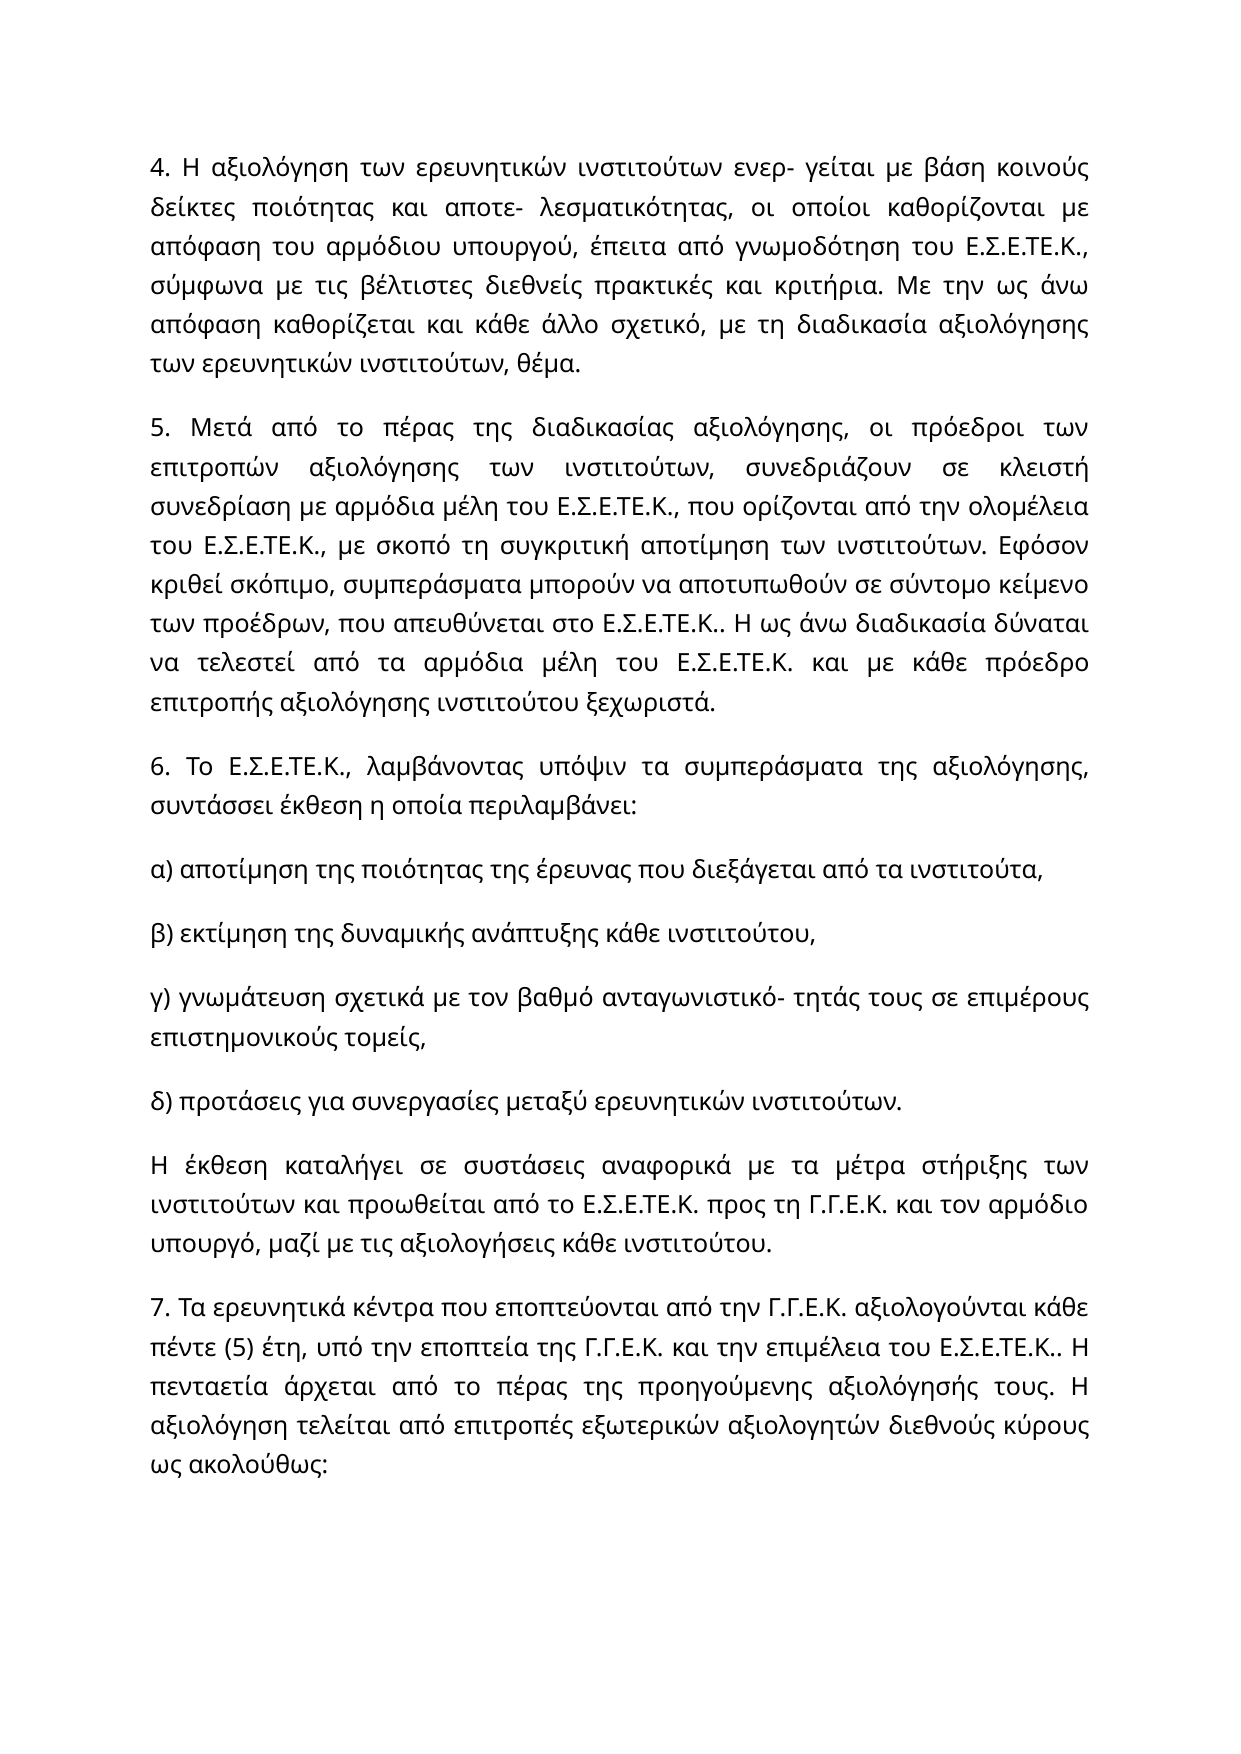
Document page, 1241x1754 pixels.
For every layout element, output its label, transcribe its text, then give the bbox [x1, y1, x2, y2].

text δ) προτάσεις για συνεργασίες μεταξύ ερευνητικών ινστιτούτων. [150, 1083, 1090, 1117]
text α) αποτίμηση της ποιότητας της έρευνας που διεξάγεται από τα ινστιτούτα, [150, 852, 1090, 886]
text 7. Τα ερευνητικά κέντρα που εποπτεύονται από την Γ.Γ.Ε.Κ. αξιολογούνται κάθε πέντε (5) έτη, υπό την εποπτεία της Γ.Γ.Ε.Κ. και την επιμέλεια του Ε.Σ.Ε.ΤΕ.Κ.. Η πενταετία άρχεται από το πέρας της προηγούμενης αξιολόγησής τους. Η αξιολόγηση τελείται από επιτροπές εξωτερικών αξιολογητών διεθνούς κύρους ως ακολούθως: [150, 1290, 1090, 1481]
text Η έκθεση καταλήγει σε συστάσεις αναφορικά με τα μέτρα στήριξης των ινστιτούτων και προωθείται από το Ε.Σ.Ε.ΤΕ.Κ. προς τη Γ.Γ.Ε.Κ. και τον αρμόδιο υπουργό, μαζί με τις αξιολογήσεις κάθε ινστιτούτου. [150, 1147, 1090, 1260]
text 4. Η αξιολόγηση των ερευνητικών ινστιτούτων ενερ- γείται με βάση κοινούς δείκτες ποιότητας και αποτε- λεσματικότητας, οι οποίοι καθορίζονται με απόφαση του αρμόδιου υπουργού, έπειτα από γνωμοδότηση του Ε.Σ.Ε.ΤΕ.Κ., σύμφωνα με τις βέλτιστες διεθνείς πρακτικές και κριτήρια. Με την ως άνω απόφαση καθορίζεται και κάθε άλλο σχετικό, με τη διαδικασία αξιολόγησης των ερευνητικών ινστιτούτων, θέμα. [150, 150, 1090, 380]
text β) εκτίμηση της δυναμικής ανάπτυξης κάθε ινστιτούτου, [150, 916, 1090, 950]
text γ) γνωμάτευση σχετικά με τον βαθμό ανταγωνιστικό- τητάς τους σε επιμέρους επιστημονικούς τομείς, [150, 980, 1090, 1053]
text 5. Μετά από το πέρας της διαδικασίας αξιολόγησης, οι πρόεδροι των επιτροπών αξιολόγησης των ινστιτούτων, συνεδριάζουν σε κλειστή συνεδρίαση με αρμόδια μέλη του Ε.Σ.Ε.ΤΕ.Κ., που ορίζονται από την ολομέλεια του Ε.Σ.Ε.ΤΕ.Κ., με σκοπό τη συγκριτική αποτίμηση των ινστιτούτων. Εφόσον κριθεί σκόπιμο, συμπεράσματα μπορούν να αποτυπωθούν σε σύντομο κείμενο των προέδρων, που απευθύνεται στο Ε.Σ.Ε.ΤΕ.Κ.. Η ως άνω διαδικασία δύναται να τελεστεί από τα αρμόδια μέλη του Ε.Σ.Ε.ΤΕ.Κ. και με κάθε πρόεδρο επιτροπής αξιολόγησης ινστιτούτου ξεχωριστά. [150, 410, 1090, 718]
text 6. Το Ε.Σ.Ε.ΤΕ.Κ., λαμβάνοντας υπόψιν τα συμπεράσματα της αξιολόγησης, συντάσσει έκθεση η οποία περιλαμβάνει: [150, 748, 1090, 822]
